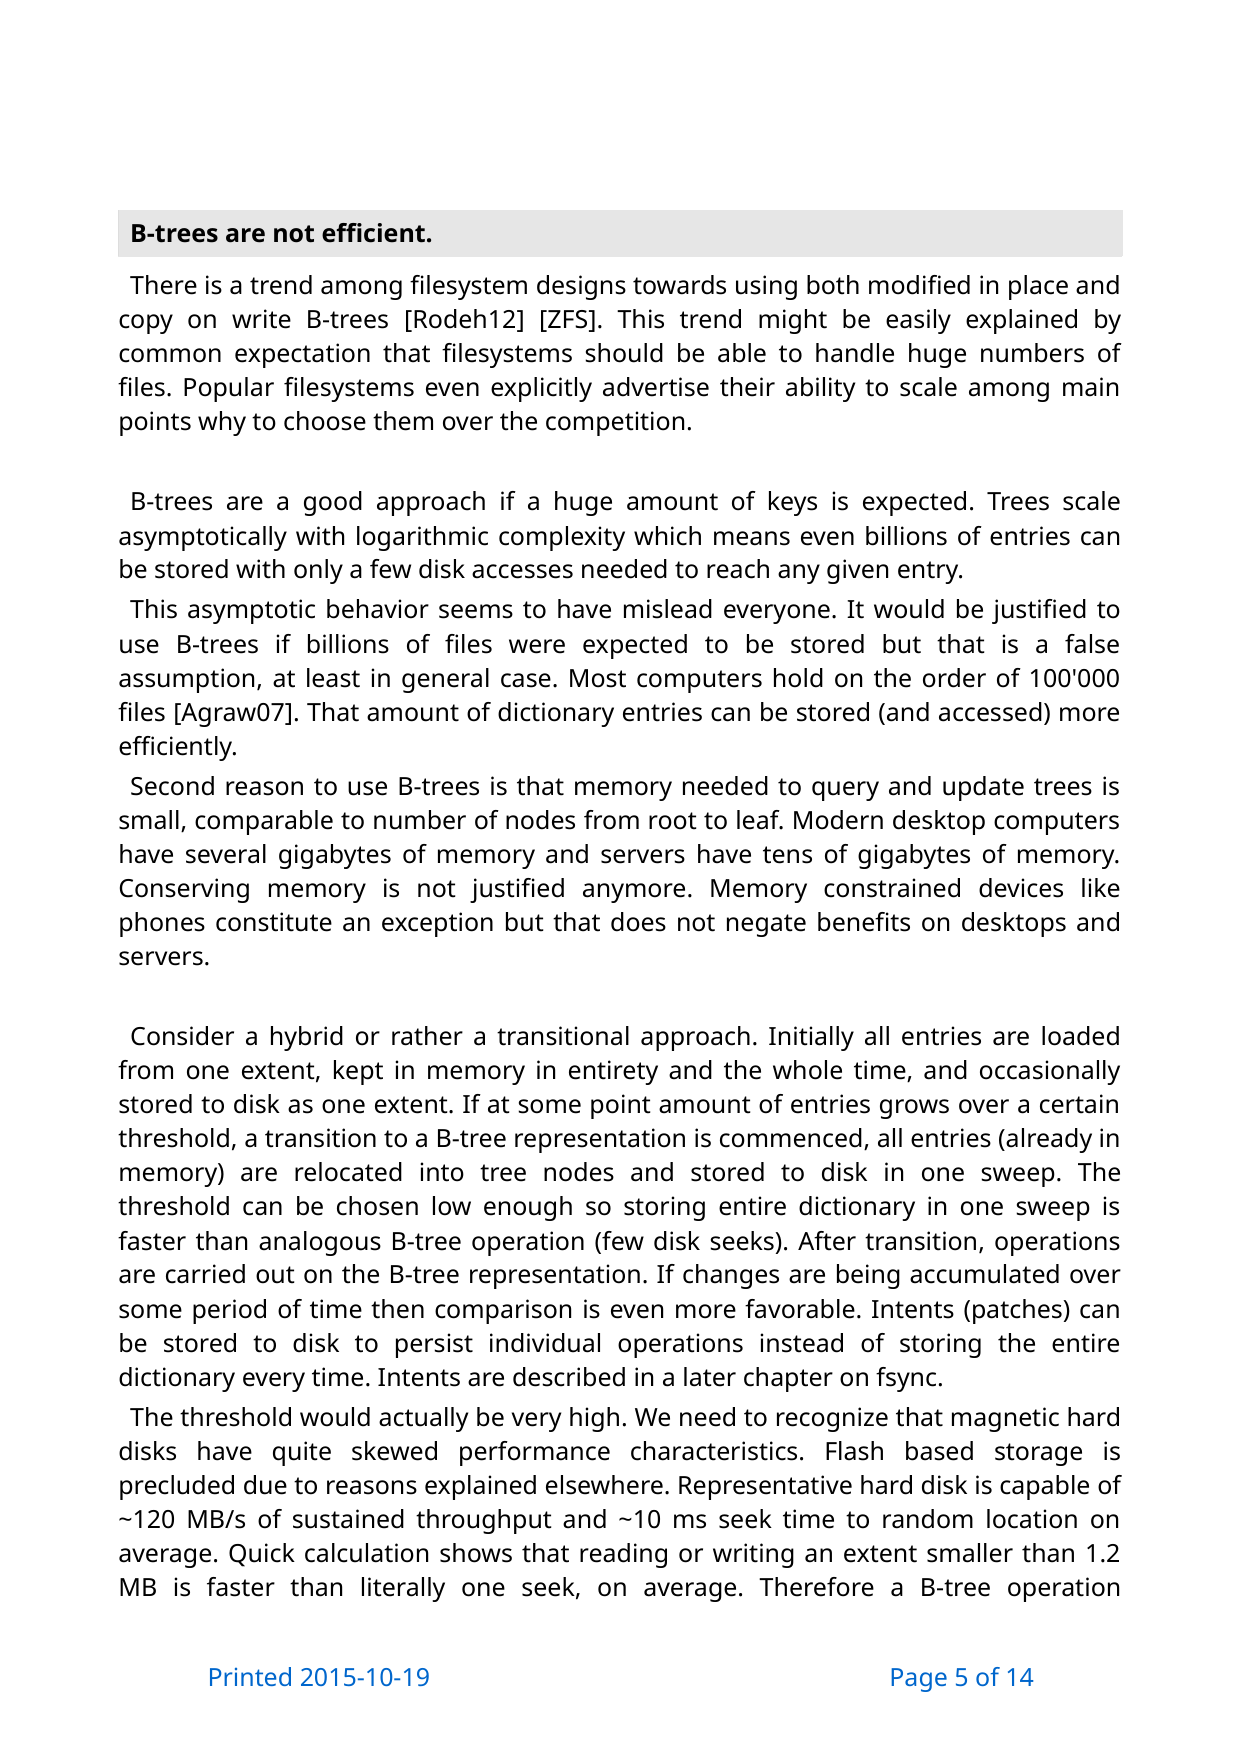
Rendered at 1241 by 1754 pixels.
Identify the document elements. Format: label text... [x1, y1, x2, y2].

subtitle B-trees are not efficient. [119, 211, 1122, 256]
text The threshold would actually be very high. We need to recognize that magnetic hard disks have quite skewed performance characteristics. Flash based storage is precluded due to reasons explained elsewhere. Representative hard disk is capable of ~120 MB/s of sustained throughput and ~10 ms seek time to random location on average. Quick calculation shows that reading or writing an extent smaller than 1.2 MB is faster than literally one seek, on average. Therefore a B-tree operation [118, 1399, 1122, 1604]
text There is a trend among filesystem designs towards using both modified in place and copy on write B-trees [Rodeh12] [ZFS]. This trend might be easily explained by common expectation that filesystems should be able to handle huge numbers of files. Popular filesystems even explicitly advertise their ability to scale among main points why to choose them over the competition. [118, 268, 1122, 438]
text Consider a hybrid or rather a transitional approach. Initially all entries are loaded from one extent, kept in memory in entirety and the whole time, and occasionally stored to disk as one extent. If at some point amount of entries grows over a certain threshold, a transition to a B-tree representation is commenced, all entries (already in memory) are relocated into tree nodes and stored to disk in one sweep. The threshold can be chosen low enough so storing entire dictionary in one sweep is faster than analogous B-tree operation (few disk seeks). After transition, operations are carried out on the B-tree representation. If changes are being accumulated over some period of time then comparison is even more favorable. Intents (patches) can be stored to disk to persist individual operations instead of storing the entire dictionary every time. Intents are described in a later chapter on fsync. [118, 1019, 1122, 1393]
text This asymptotic behavior seems to have mislead everyone. It would be justified to use B-trees if billions of files were expected to be stored but that is a false assumption, at least in general case. Most computers hold on the order of 100'000 files [Agraw07]. That amount of dictionary entries can be stored (and accessed) more efficiently. [118, 592, 1122, 762]
text Second reason to use B-trees is that memory needed to query and update trees is small, comparable to number of nodes from root to leaf. Modern desktop computers have several gigabytes of memory and servers have tens of gigabytes of memory. Conserving memory is not justified anymore. Memory constrained devices like phones constitute an exception but that does not negate benefits on desktops and servers. [118, 768, 1122, 973]
text B-trees are a good approach if a huge amount of keys is expected. Trees scale asymptotically with logarithmic complexity which means even billions of entries can be stored with only a few disk accesses needed to reach any given entry. [118, 484, 1122, 586]
